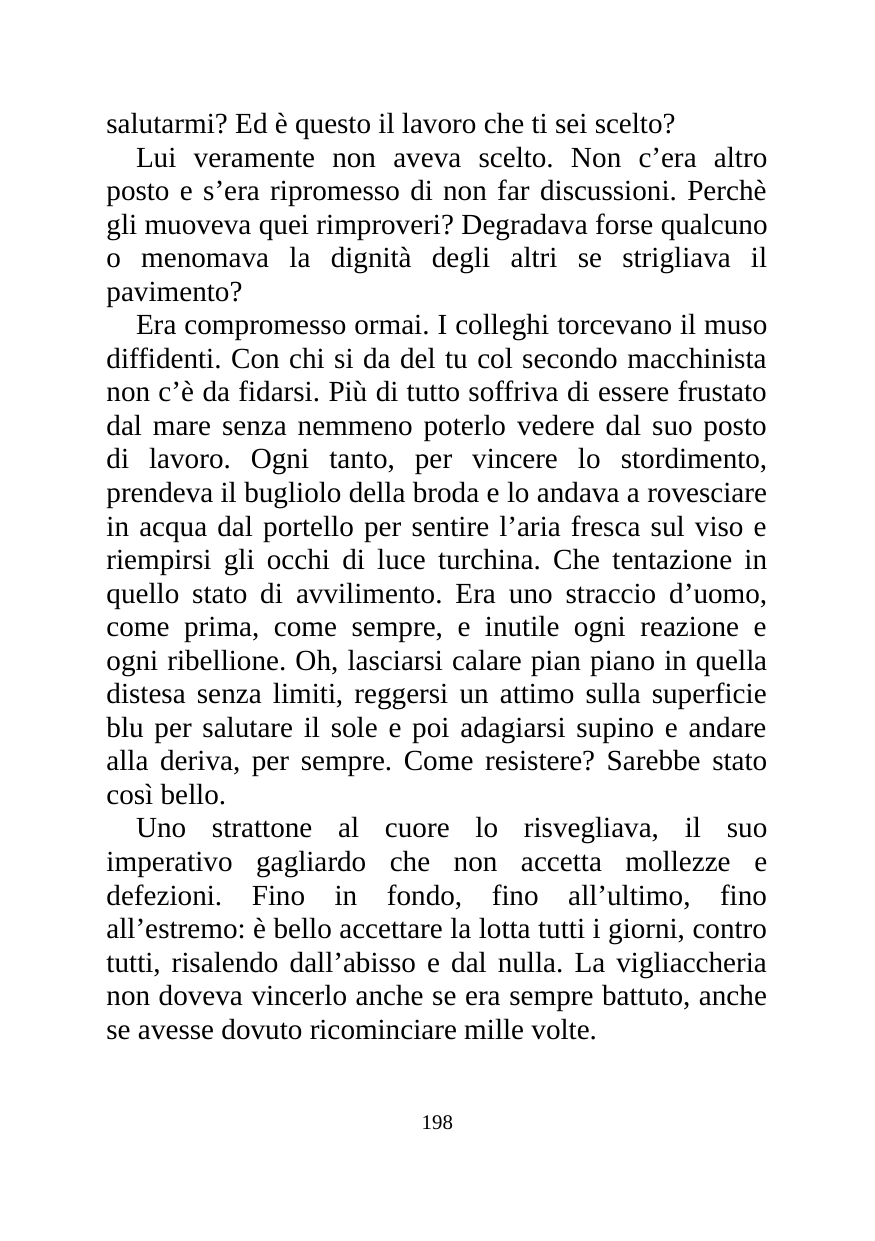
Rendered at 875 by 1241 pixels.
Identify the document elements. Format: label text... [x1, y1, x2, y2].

text Lui veramente non aveva scelto. Non c’era altro posto e s’era ripromesso di non far discussioni. Perchè gli muoveva quei rimproveri? Degradava forse qualcuno o menomava la dignità degli altri se strigliava il pavimento? [106, 140, 768, 307]
text Uno strattone al cuore lo risvegliava, il suo imperativo gagliardo che non accetta mollezze e defezioni. Fino in fondo, fino all’ultimo, fino all’estremo: è bello accettare la lotta tutti i giorni, contro tutti, risalendo dall’abisso e dal nulla. La vigliaccheria non doveva vincerlo anche se era sempre battuto, anche se avesse dovuto ricominciare mille volte. [106, 811, 768, 1045]
text salutarmi? Ed è questo il lavoro che ti sei scelto? [106, 106, 768, 140]
text Era compromesso ormai. I colleghi torcevano il muso diffidenti. Con chi si da del tu col secondo macchinista non c’è da fidarsi. Più di tutto soffriva di essere frustato dal mare senza nemmeno poterlo vedere dal suo posto di lavoro. Ogni tanto, per vincere lo stordimento, prendeva il bugliolo della broda e lo andava a rovesciare in acqua dal portello per sentire l’aria fresca sul viso e riempirsi gli occhi di luce turchina. Che tentazione in quello stato di avvilimento. Era uno straccio d’uomo, come prima, come sempre, e inutile ogni reazione e ogni ribellione. Oh, lasciarsi calare pian piano in quella distesa senza limiti, reggersi un attimo sulla superficie blu per salutare il sole e poi adagiarsi supino e andare alla deriva, per sempre. Come resistere? Sarebbe stato così bello. [106, 307, 768, 811]
